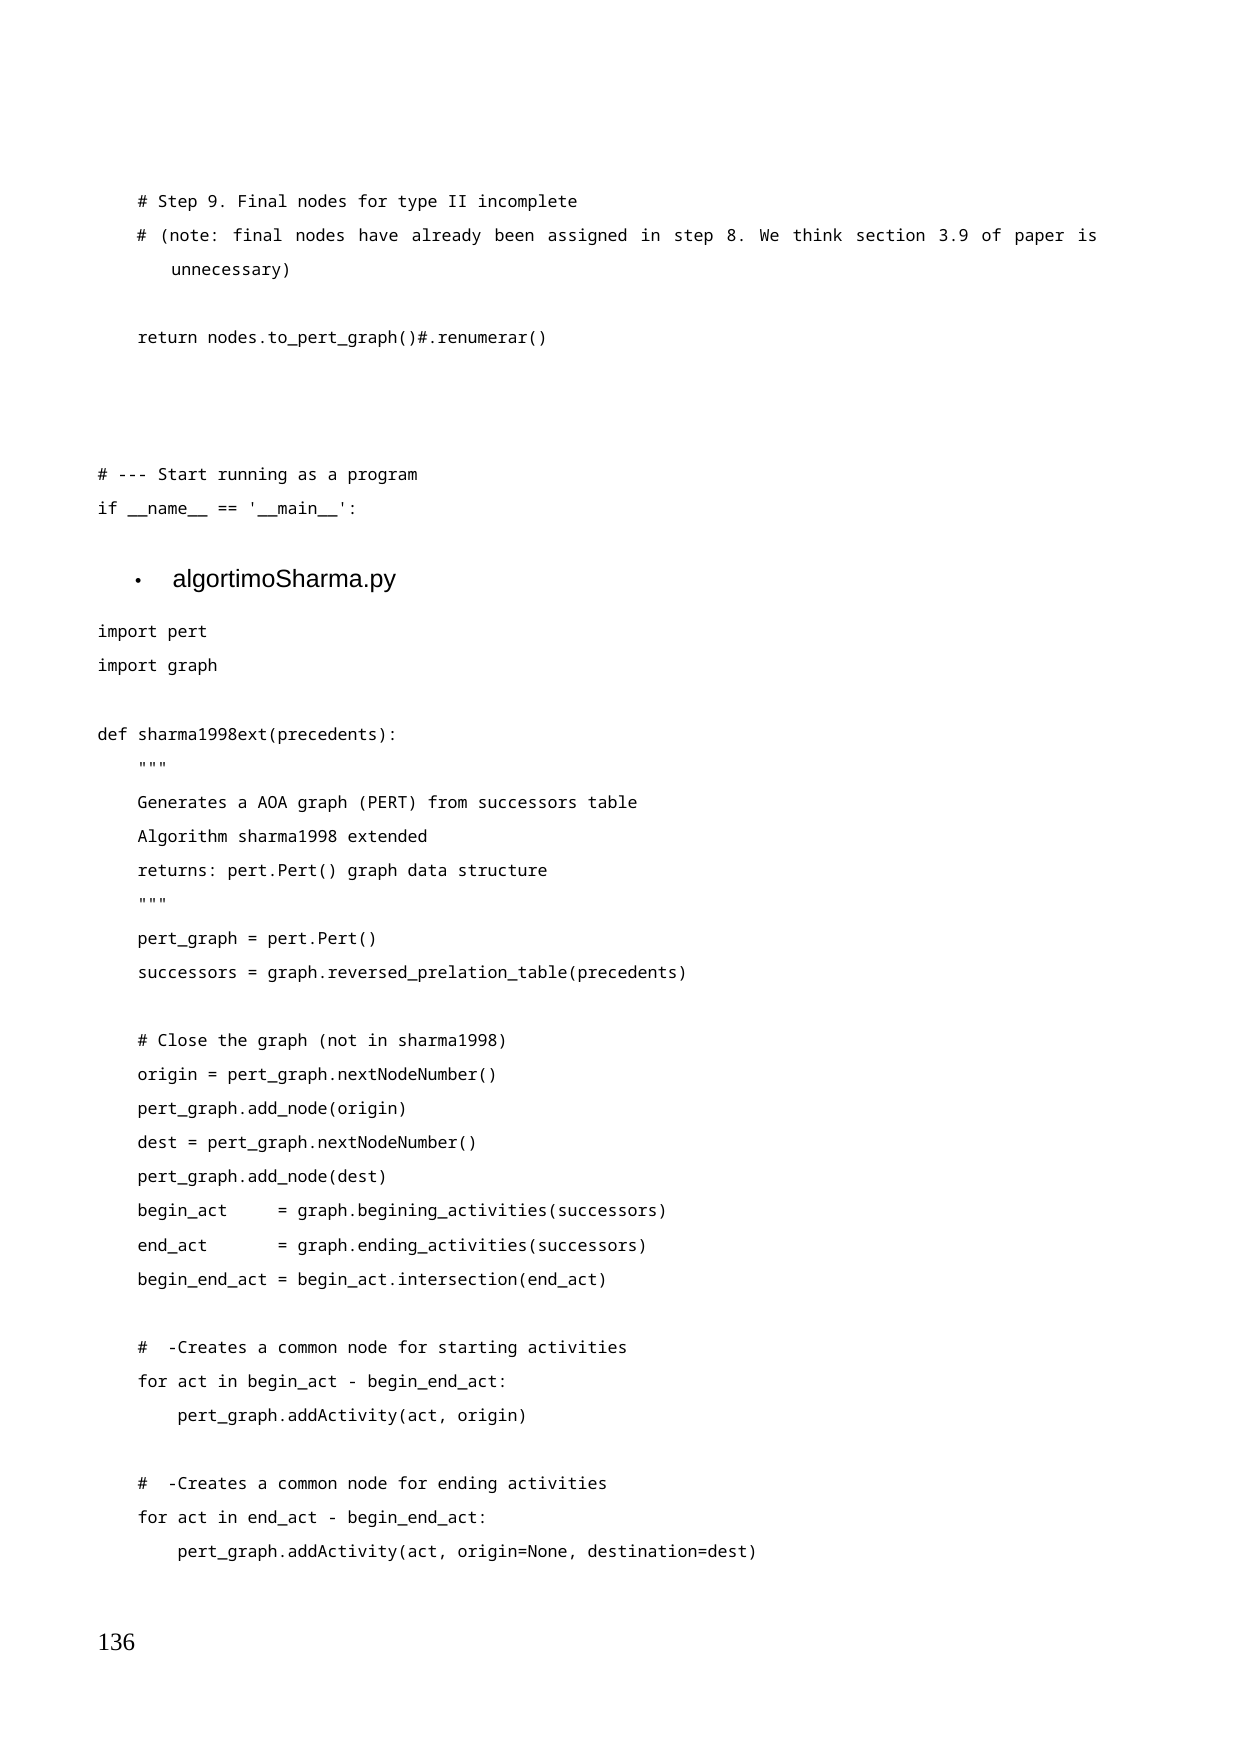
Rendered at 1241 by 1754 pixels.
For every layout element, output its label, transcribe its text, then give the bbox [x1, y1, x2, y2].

text import pert [97, 620, 1113, 643]
text for act in end_act - begin_end_act: [97, 1506, 1113, 1528]
text Algorithm sharma1998 extended [97, 824, 1113, 847]
text pert_graph = pert.Pert() [97, 927, 1113, 949]
text successors = graph.reversed_prelation_table(precedents) [97, 961, 1113, 983]
text origin = pert_graph.nextNodeNumber() [97, 1063, 1113, 1086]
text # -Creates a common node for ending activities [97, 1472, 1113, 1494]
text if __name__ == '__main__': [97, 496, 1113, 519]
text return nodes.to_pert_graph()#.renumerar() [97, 326, 1113, 349]
text # Step 9. Final nodes for type II incomplete [97, 190, 1113, 212]
text end_act = graph.ending_activities(successors) [97, 1233, 1113, 1256]
text # -Creates a common node for starting activities [97, 1335, 1113, 1358]
text import graph [97, 654, 1113, 677]
text Generates a AOA graph (PERT) from successors table [97, 790, 1113, 813]
text pert_graph.add_node(dest) [97, 1165, 1113, 1188]
text pert_graph.addActivity(act, origin) [97, 1403, 1113, 1426]
list algortimoSharma.py [135, 564, 1113, 593]
text # Close the graph (not in sharma1998) [97, 1029, 1113, 1051]
text pert_graph.addActivity(act, origin=None, destination=dest) [97, 1540, 1113, 1562]
text def sharma1998ext(precedents): [97, 722, 1113, 745]
text """ [97, 756, 1113, 779]
text pert_graph.add_node(origin) [97, 1097, 1113, 1119]
text begin_end_act = begin_act.intersection(end_act) [97, 1267, 1113, 1290]
text dest = pert_graph.nextNodeNumber() [97, 1131, 1113, 1154]
text for act in begin_act - begin_end_act: [97, 1369, 1113, 1392]
text # --- Start running as a program [97, 462, 1113, 485]
text returns: pert.Pert() graph data structure [97, 858, 1113, 881]
text begin_act = graph.begining_activities(successors) [97, 1199, 1113, 1222]
text """ [97, 892, 1113, 915]
text # (note: final nodes have already been assigned in step 8. We think section 3.9 of paper is unnecessary) [97, 224, 1113, 281]
